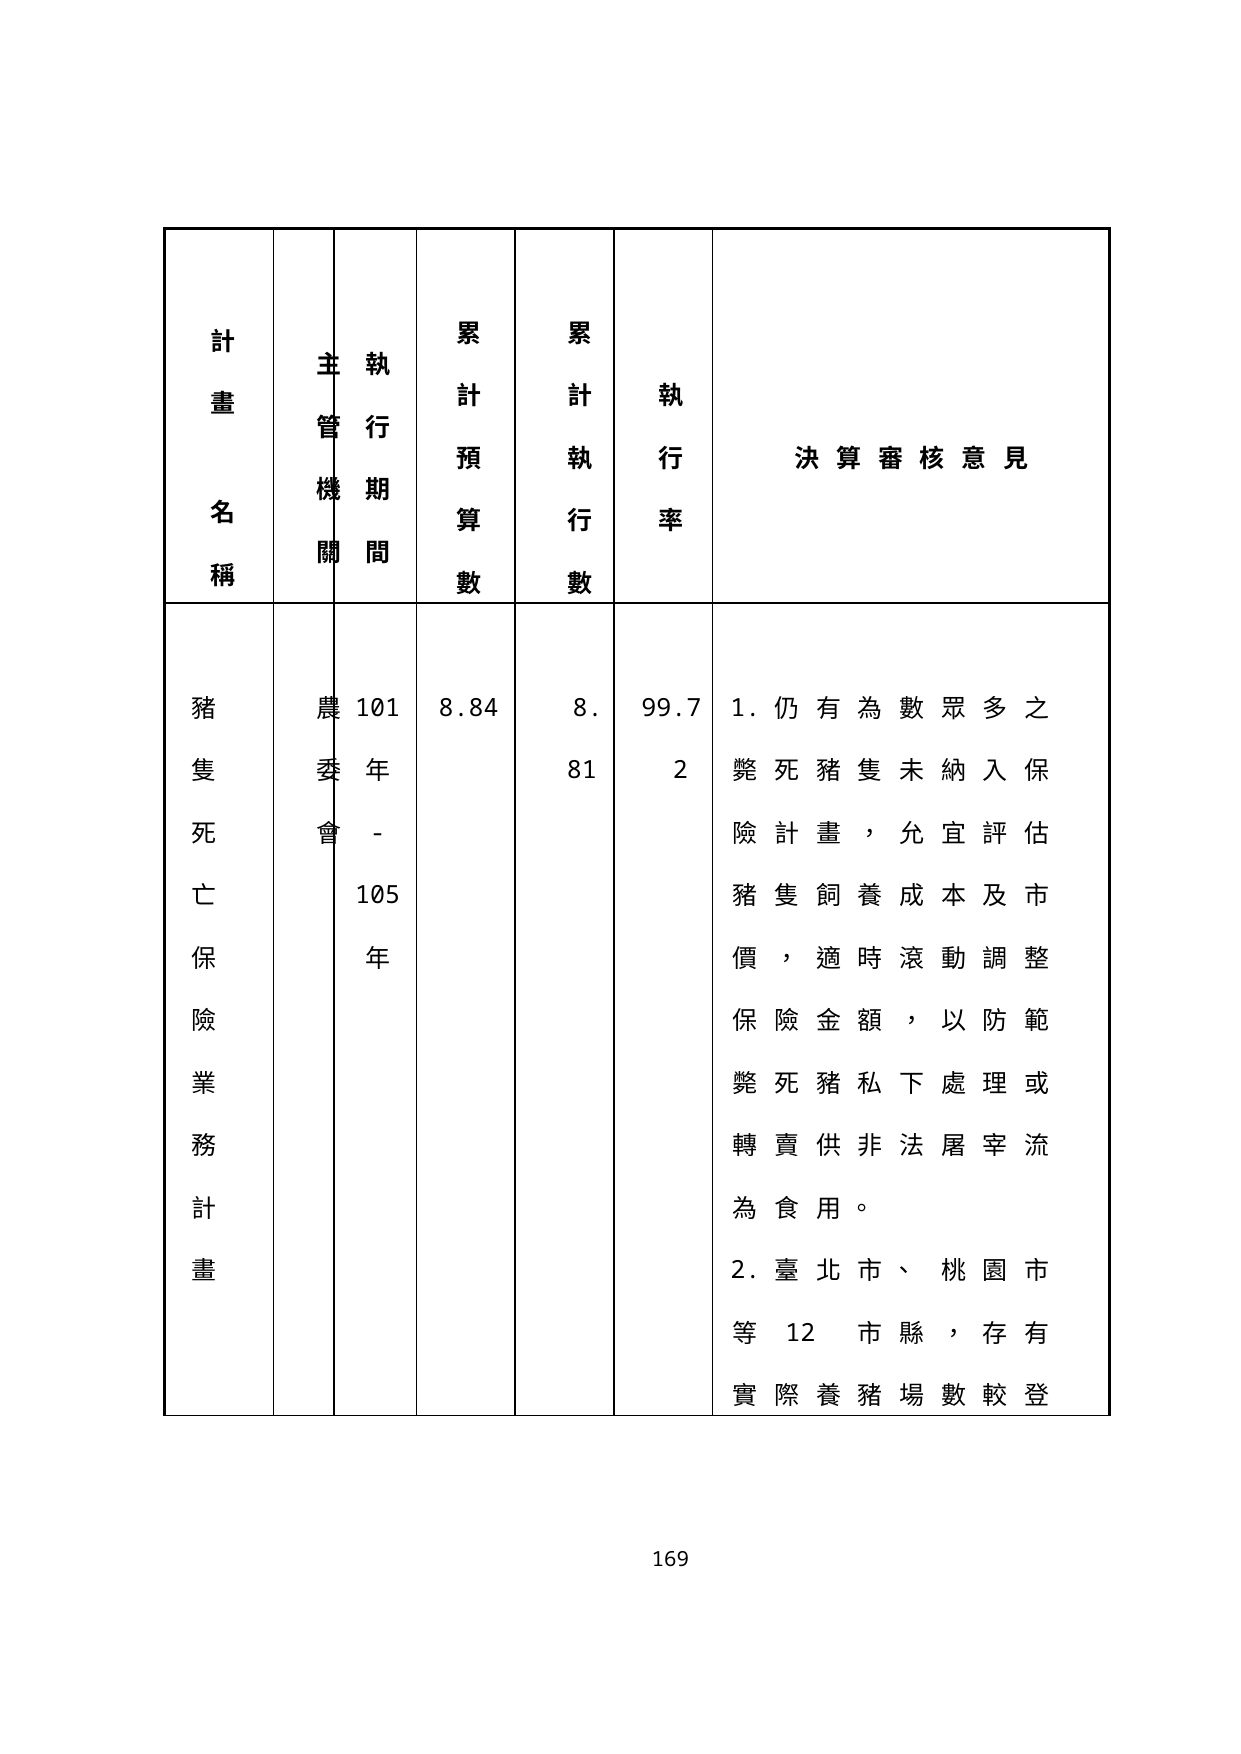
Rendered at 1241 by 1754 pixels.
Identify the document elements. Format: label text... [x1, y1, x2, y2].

table_cell 101年- 105年 [335, 604, 416, 1415]
table_header 執行期間 [335, 230, 416, 602]
table_header 執行率 [615, 230, 712, 602]
table_cell 99.72 [615, 604, 712, 1415]
table_cell 8.81 [516, 604, 613, 1415]
table_header 計畫 名稱 [166, 230, 273, 602]
table_header 累計執行數 [516, 230, 613, 602]
table_header 主管機關 [274, 230, 333, 602]
table_header 累計預算數 [417, 230, 514, 602]
table_cell 豬隻死亡保險業務計畫 [166, 604, 273, 1415]
table_cell 農委會 [274, 604, 333, 1415]
table_cell 1.仍有為數眾多之斃死豬隻未納入保險計畫，允宜評估豬隻飼養成本及市價，適時滾動調整保險金額，以防範斃死豬私下處理或轉賣供非法屠宰流為食用。 2.臺北市、桃園市等12 市縣，存有實際養豬場數較登 [713, 604, 1108, 1415]
table_cell 8.84 [417, 604, 514, 1415]
table_header 決算審核意見 [713, 230, 1108, 602]
